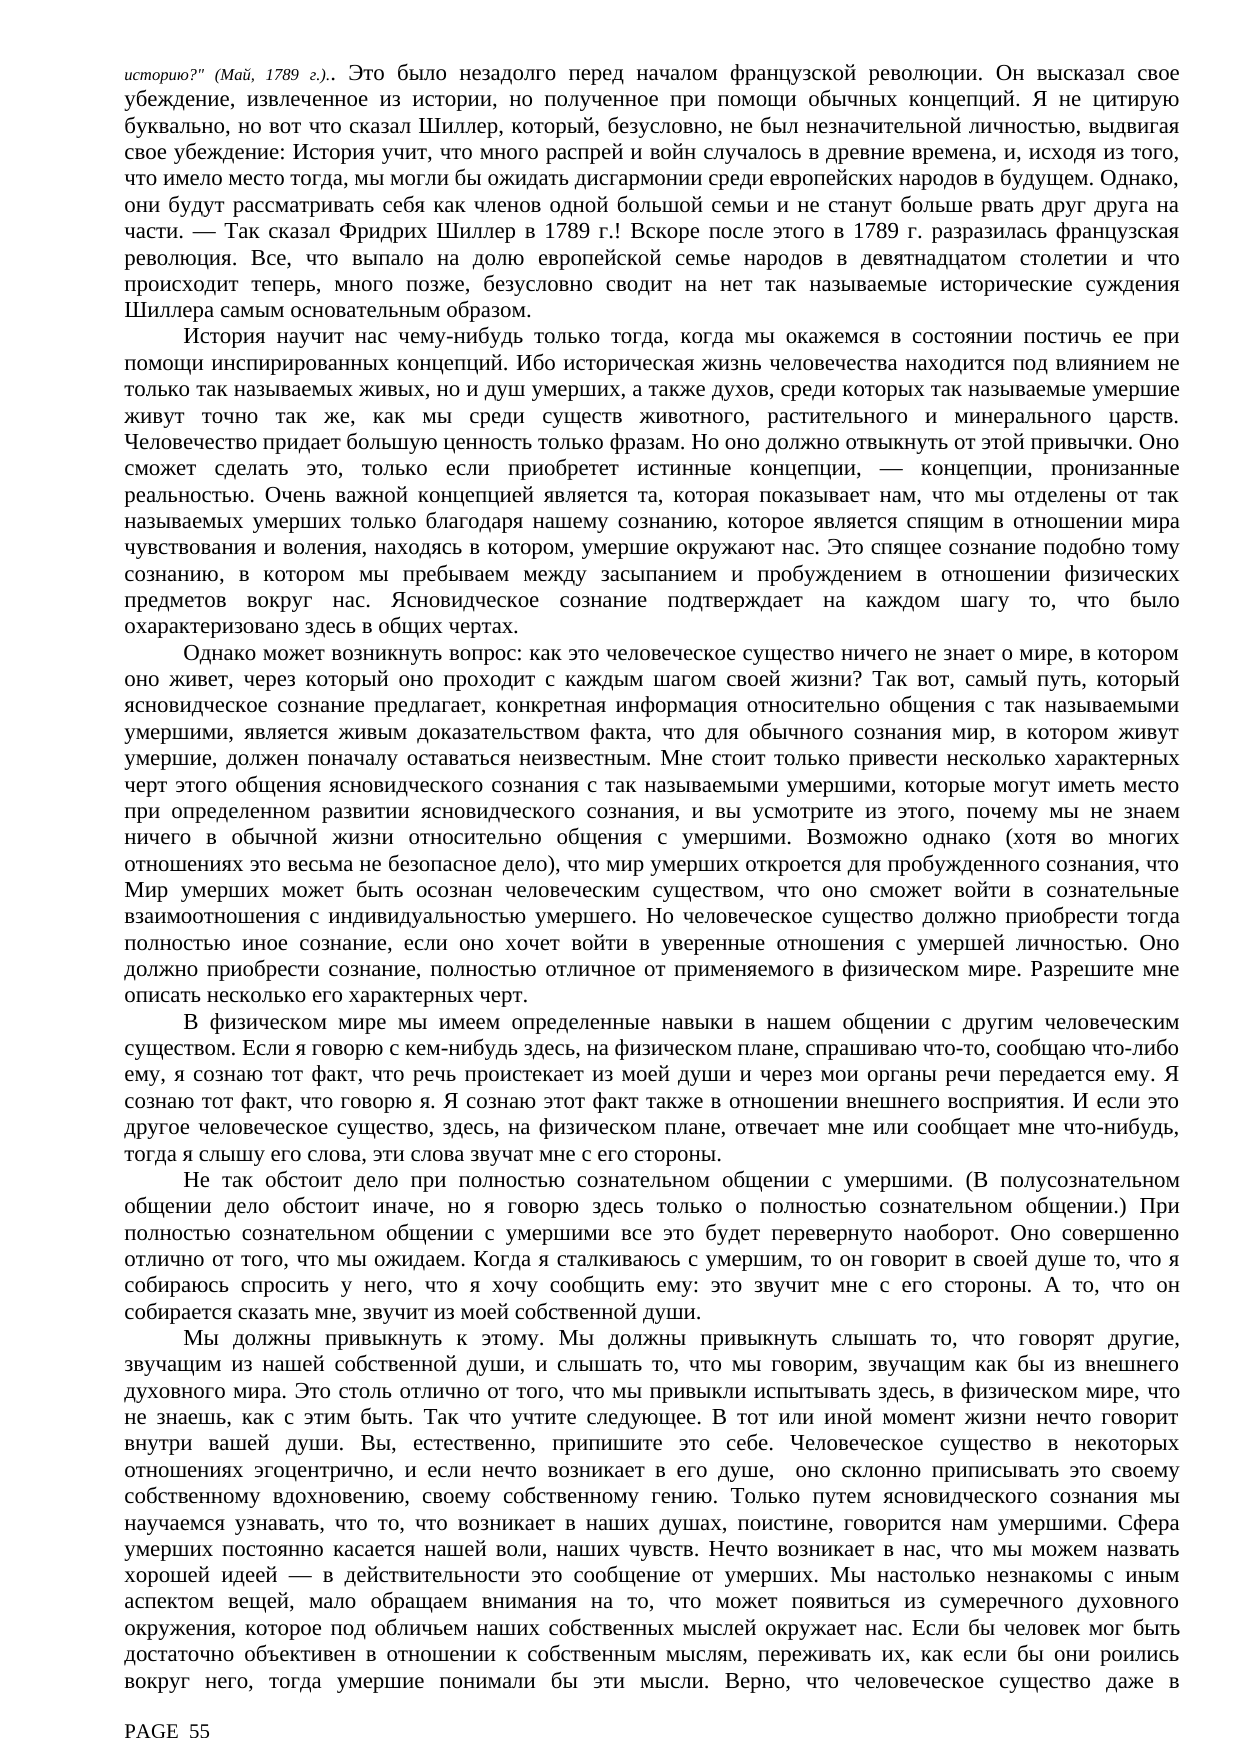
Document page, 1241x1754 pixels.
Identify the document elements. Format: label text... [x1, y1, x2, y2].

text историю?" (Май, 1789 г.).. Это было незадолго перед началом французской революции. Он высказал свое убеждение, извлеченное из истории, но полученное при помощи обычных концепций. Я не цитирую буквально, но вот что сказал Шиллер, который, безусловно, не был незначительной личностью, выдвигая свое убеждение: История учит, что много распрей и войн случалось в древние времена, и, исходя из того, что имело место тогда, мы могли бы ожидать дисгармонии среди европейских народов в будущем. Однако, они будут рассматривать себя как членов одной большой семьи и не станут больше рвать друг друга на части. — Так сказал Фридрих Шиллер в 1789 г.! Вскоре после этого в 1789 г. разразилась французская революция. Все, что выпало на долю европейской семье народов в девятнадцатом столетии и что происходит теперь, много позже, безусловно сводит на нет так называемые исторические суждения Шиллера самым основательным образом. [124, 59, 1181, 323]
text В физическом мире мы имеем определенные навыки в нашем общении с другим человеческим существом. Если я говорю с кем-нибудь здесь, на физическом плане, спрашиваю что-то, сообщаю что-либо ему, я сознаю тот факт, что речь проистекает из моей души и через мои органы речи передается ему. Я сознаю тот факт, что говорю я. Я сознаю этот факт также в отношении внешнего восприятия. И если это другое человеческое существо, здесь, на физическом плане, отвечает мне или сообщает мне что-нибудь, тогда я слышу его слова, эти слова звучат мне с его стороны. [124, 1008, 1181, 1166]
text Однако может возникнуть вопрос: как это человеческое существо ничего не знает о мире, в котором оно живет, через который оно проходит с каждым шагом своей жизни? Так вот, самый путь, который ясновидческое сознание предлагает, конкретная информация относительно общения с так называемыми умершими, является живым доказательством факта, что для обычного сознания мир, в котором живут умершие, должен поначалу оставаться неизвестным. Мне стоит только привести несколько характерных черт этого общения ясновидческого сознания с так называемыми умершими, которые могут иметь место при определенном развитии ясновидческого сознания, и вы усмотрите из этого, почему мы не знаем ничего в обычной жизни относительно общения с умершими. Возможно однако (хотя во многих отношениях это весьма не безопасное дело), что мир умерших откроется для пробужденного сознания, что Мир умерших может быть осознан человеческим существом, что оно сможет войти в сознательные взаимоотношения с индивидуальностью умершего. Но человеческое существо должно приобрести тогда полностью иное сознание, если оно хочет войти в уверенные отношения с умершей личностью. Оно должно приобрести сознание, полностью отличное от применяемого в физическом мире. Разрешите мне описать несколько его характерных черт. [124, 639, 1181, 1008]
text История научит нас чему-нибудь только тогда, когда мы окажемся в состоянии постичь ее при помощи инспирированных концепций. Ибо историческая жизнь человечества находится под влиянием не только так называемых живых, но и душ умерших, а также духов, среди которых так называемые умершие живут точно так же, как мы среди существ животного, растительного и минерального царств. Человечество придает большую ценность только фразам. Но оно должно отвыкнуть от этой привычки. Оно сможет сделать это, только если приобретет истинные концепции, — концепции, пронизанные реальностью. Очень важной концепцией является та, которая показывает нам, что мы отделены от так называемых умерших только благодаря нашему сознанию, которое является спящим в отношении мира чувствования и воления, находясь в котором, умершие окружают нас. Это спящее сознание подобно тому сознанию, в котором мы пребываем между засыпанием и пробуждением в отношении физических предметов вокруг нас. Ясновидческое сознание подтверждает на каждом шагу то, что было охарактеризовано здесь в общих чертах. [124, 323, 1181, 639]
text Мы должны привыкнуть к этому. Мы должны привыкнуть слышать то, что говорят другие, звучащим из нашей собственной души, и слышать то, что мы говорим, звучащим как бы из внешнего духовного мира. Это столь отлично от того, что мы привыкли испытывать здесь, в физическом мире, что не знаешь, как с этим быть. Так что учтите следующее. В тот или иной момент жизни нечто говорит внутри вашей души. Вы, естественно, припишите это себе. Человеческое существо в некоторых отношениях эгоцентрично, и если нечто возникает в его душе, оно склонно приписывать это своему собственному вдохновению, своему собственному гению. Только путем ясновидческого сознания мы научаемся узнавать, что то, что возникает в наших душах, поистине, говорится нам умершими. Сфера умерших постоянно касается нашей воли, наших чувств. Нечто возникает в нас, что мы можем назвать хорошей идеей — в действительности это сообщение от умерших. Мы настолько незнакомы с иным аспектом вещей, мало обращаем внимания на то, что может появиться из сумеречного духовного окружения, которое под обличьем наших собственных мыслей окружает нас. Если бы человек мог быть достаточно объективен в отношении к собственным мыслям, переживать их, как если бы они роились вокруг него, тогда умершие понимали бы эти мысли. Верно, что человеческое существо даже в [124, 1324, 1181, 1693]
text Не так обстоит дело при полностью сознательном общении с умершими. (В полусознательном общении дело обстоит иначе, но я говорю здесь только о полностью сознательном общении.) При полностью сознательном общении с умершими все это будет перевернуто наоборот. Оно совершенно отлично от того, что мы ожидаем. Когда я сталкиваюсь с умершим, то он говорит в своей душе то, что я собираюсь спросить у него, что я хочу сообщить ему: это звучит мне с его стороны. А то, что он собирается сказать мне, звучит из моей собственной души. [124, 1166, 1181, 1324]
